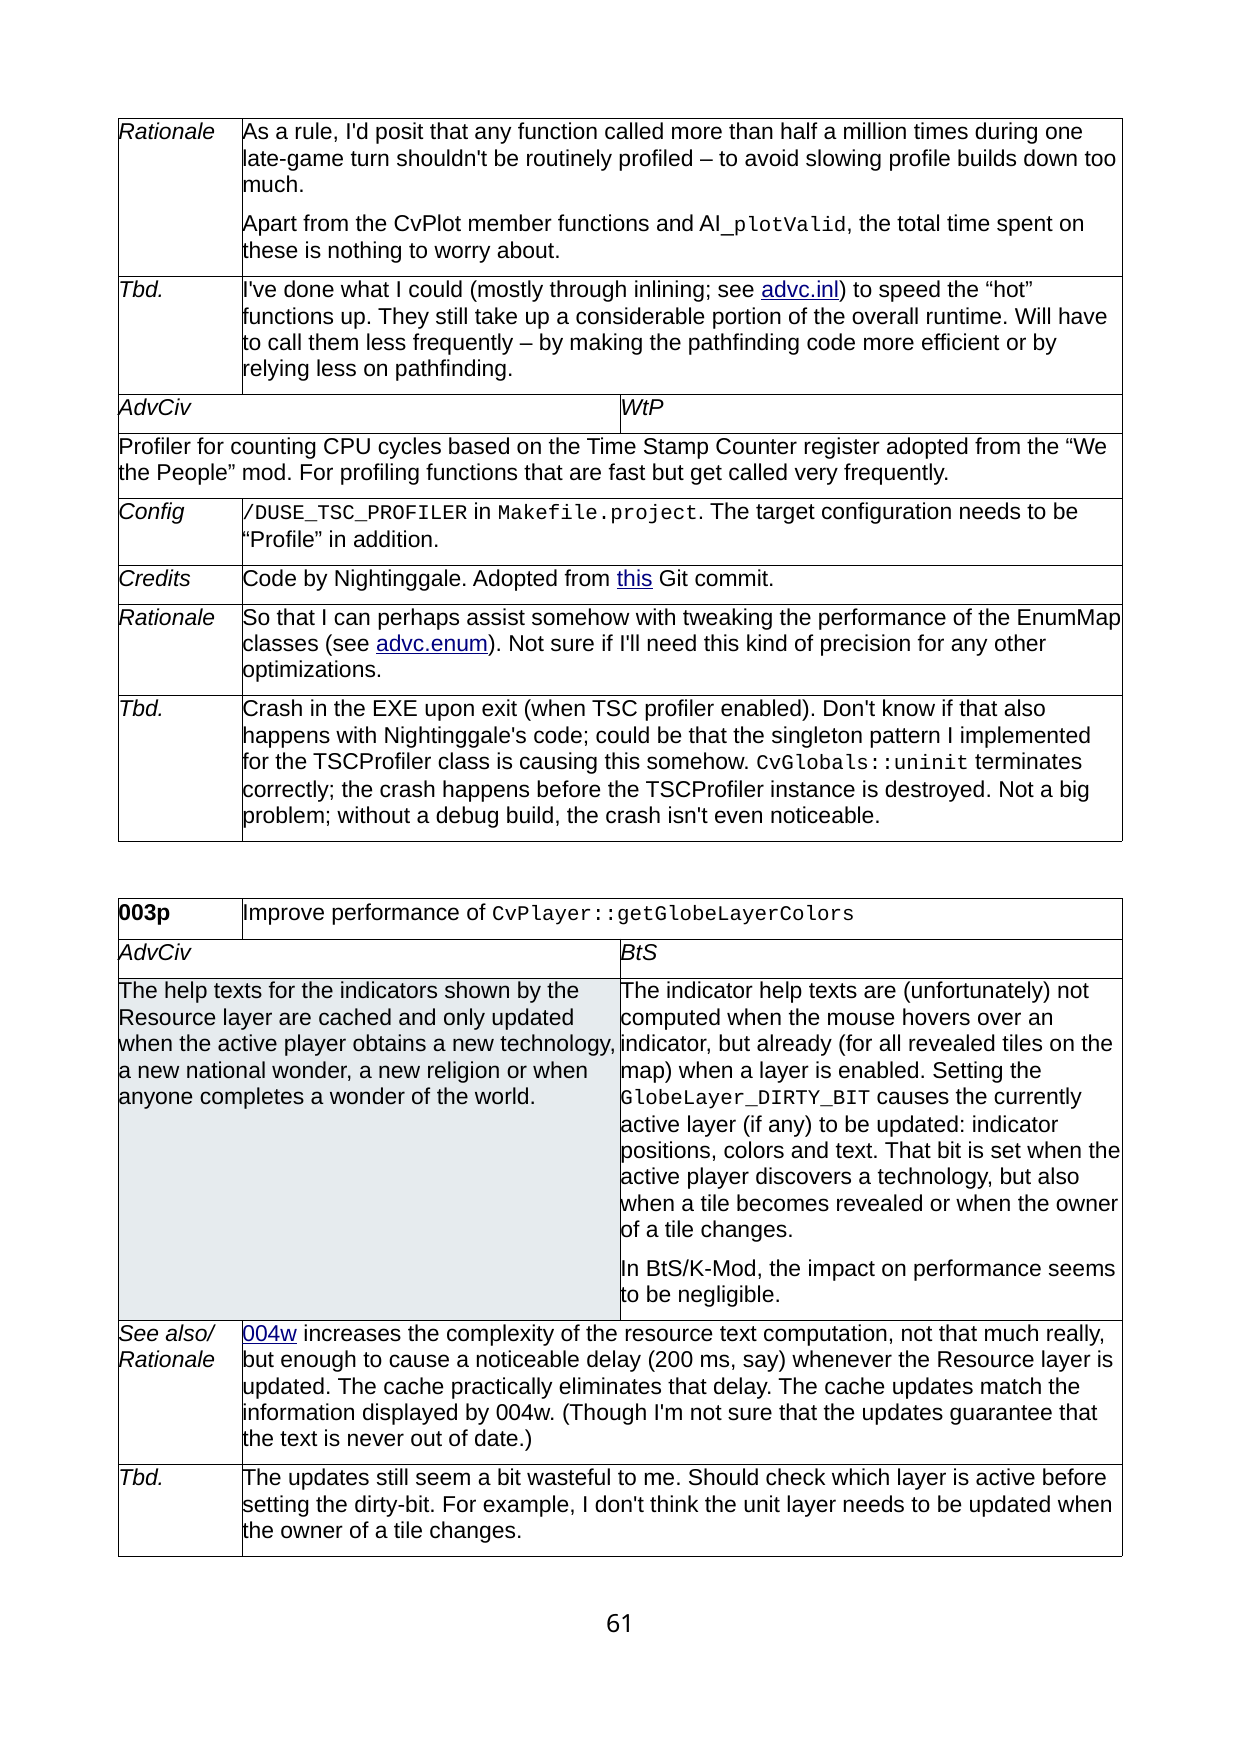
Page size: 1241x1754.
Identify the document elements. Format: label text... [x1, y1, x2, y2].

table_cell See also/ Rationale [119, 1321, 242, 1464]
table_cell AdvCiv [119, 940, 620, 977]
table_cell So that I can perhaps assist somehow with tweaking the performance of the EnumMap classes (see advc.enum). Not sure if I'll need this kind of precision for any other optimizations. [243, 605, 1122, 695]
table_cell Tbd. [119, 696, 242, 841]
table_cell BtS [621, 940, 1122, 977]
table_cell 004w increases the complexity of the resource text computation, not that much really, but enough to cause a noticeable delay (200 ms, say) whenever the Resource layer is updated. The cache practically eliminates that delay. The cache updates match the information displayed by 004w. (Though I'm not sure that the updates guarantee that the text is never out of date.) [243, 1321, 1122, 1464]
table_cell Credits [119, 566, 242, 603]
table_header 003p [119, 899, 242, 938]
table_header Improve performance of CvPlayer::getGlobeLayerColors [243, 899, 1122, 938]
table_cell AdvCiv [119, 395, 620, 433]
table_cell Profiler for counting CPU cycles based on the Time Stamp Counter register adopted from the “We the People” mod. For profiling functions that are fast but get called very frequently. [119, 434, 1122, 498]
table_cell Code by Nightinggale. Adopted from this Git commit. [243, 566, 1122, 603]
table_cell The updates still seem a bit wasteful to me. Should check which layer is active before setting the dirty-bit. For example, I don't think the unit layer needs to be updated when the owner of a tile changes. [243, 1465, 1122, 1556]
table_cell Tbd. [119, 1465, 242, 1556]
table_cell I've done what I could (mostly through inlining; see advc.inl) to speed the “hot” functions up. They still take up a considerable portion of the overall runtime. Will have to call them less frequently – by making the pathfinding code more efficient or by relying less on pathfinding. [243, 277, 1122, 394]
table_cell As a rule, I'd posit that any function called more than half a million times during one late-game turn shouldn't be routinely profiled – to avoid slowing profile builds down too much. Apart from the CvPlot member functions and AI_plotValid, the total time spent on these is nothing to worry about. [243, 119, 1122, 276]
table_cell Config [119, 499, 242, 565]
table_cell Tbd. [119, 277, 242, 394]
table_cell The indicator help texts are (unfortunately) not computed when the mouse hovers over an indicator, but already (for all revealed tiles on the map) when a layer is enabled. Setting the GlobeLayer_DIRTY_BIT causes the currently active layer (if any) to be updated: indicator positions, colors and text. That bit is set when the active player discovers a technology, but also when a tile becomes revealed or when the owner of a tile changes. In BtS/K-Mod, the impact on performance seems to be negligible. [621, 979, 1122, 1320]
table_cell /DUSE_TSC_PROFILER in Makefile.project. The target configuration needs to be “Profile” in addition. [243, 499, 1122, 565]
table_cell The help texts for the indicators shown by the Resource layer are cached and only updated when the active player obtains a new technology, a new national wonder, a new religion or when anyone completes a wonder of the world. [119, 979, 620, 1320]
table_cell Rationale [119, 119, 242, 276]
table_cell Rationale [119, 605, 242, 695]
table_cell Crash in the EXE upon exit (when TSC profiler enabled). Don't know if that also happens with Nightinggale's code; could be that the singleton pattern I implemented for the TSCProfiler class is causing this somehow. CvGlobals::uninit terminates correctly; the crash happens before the TSCProfiler instance is destroyed. Not a big problem; without a debug build, the crash isn't even noticeable. [243, 696, 1122, 841]
table_cell WtP [621, 395, 1122, 433]
